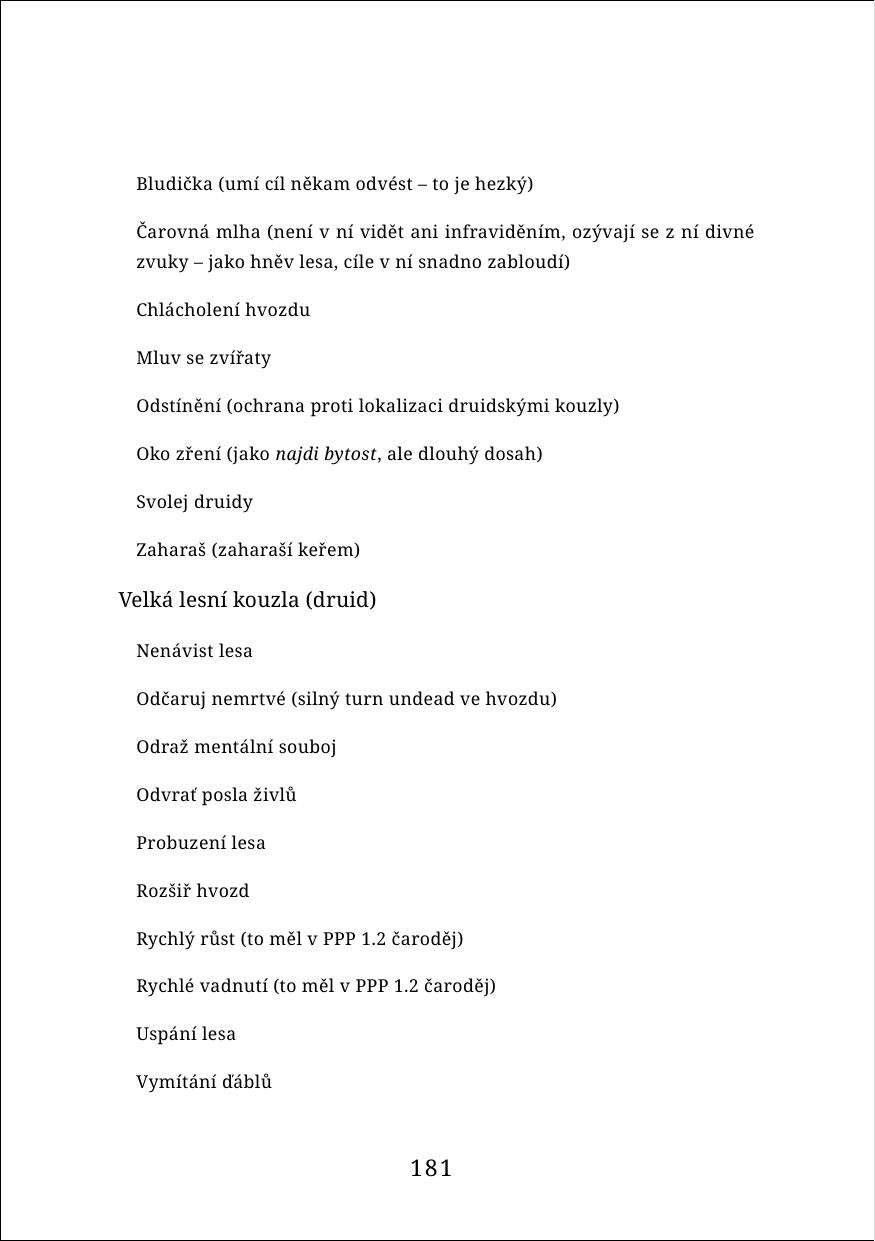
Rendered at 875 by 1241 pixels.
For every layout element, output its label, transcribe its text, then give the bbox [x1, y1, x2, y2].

text Odstínění (ochrana proti lokalizaci druidskými kouzly) [136, 394, 756, 418]
text Čarovná mlha (není v ní vidět ani infraviděním, ozývají se z ní divné zvuky – jako hněv lesa, cíle v ní snadno zabloudí) [136, 220, 756, 274]
text Nenávist lesa [136, 638, 756, 663]
text Uspání lesa [136, 1022, 756, 1046]
text Velká lesní kouzla (druid) [118, 585, 756, 614]
text Chlácholení hvozdu [136, 298, 756, 322]
text Odraž mentální souboj [136, 734, 756, 758]
text Rychlý růst (to měl v PPP 1.2 čaroděj) [136, 926, 756, 950]
text Rychlé vadnutí (to měl v PPP 1.2 čaroděj) [136, 974, 756, 998]
text Probuzení lesa [136, 830, 756, 854]
text Rozšiř hvozd [136, 878, 756, 902]
text Zaharaš (zaharaší keřem) [136, 537, 756, 562]
text Bludička (umí cíl někam odvést – to je hezký) [136, 172, 756, 196]
text Oko zření (jako najdi bytost, ale dlouhý dosah) [136, 442, 756, 466]
text Vymítání ďáblů [136, 1070, 756, 1094]
text Svolej druidy [136, 489, 756, 514]
text Mluv se zvířaty [136, 346, 756, 370]
text Odčaruj nemrtvé (silný turn undead ve hvozdu) [136, 686, 756, 711]
text Odvrať posla živlů [136, 782, 756, 806]
